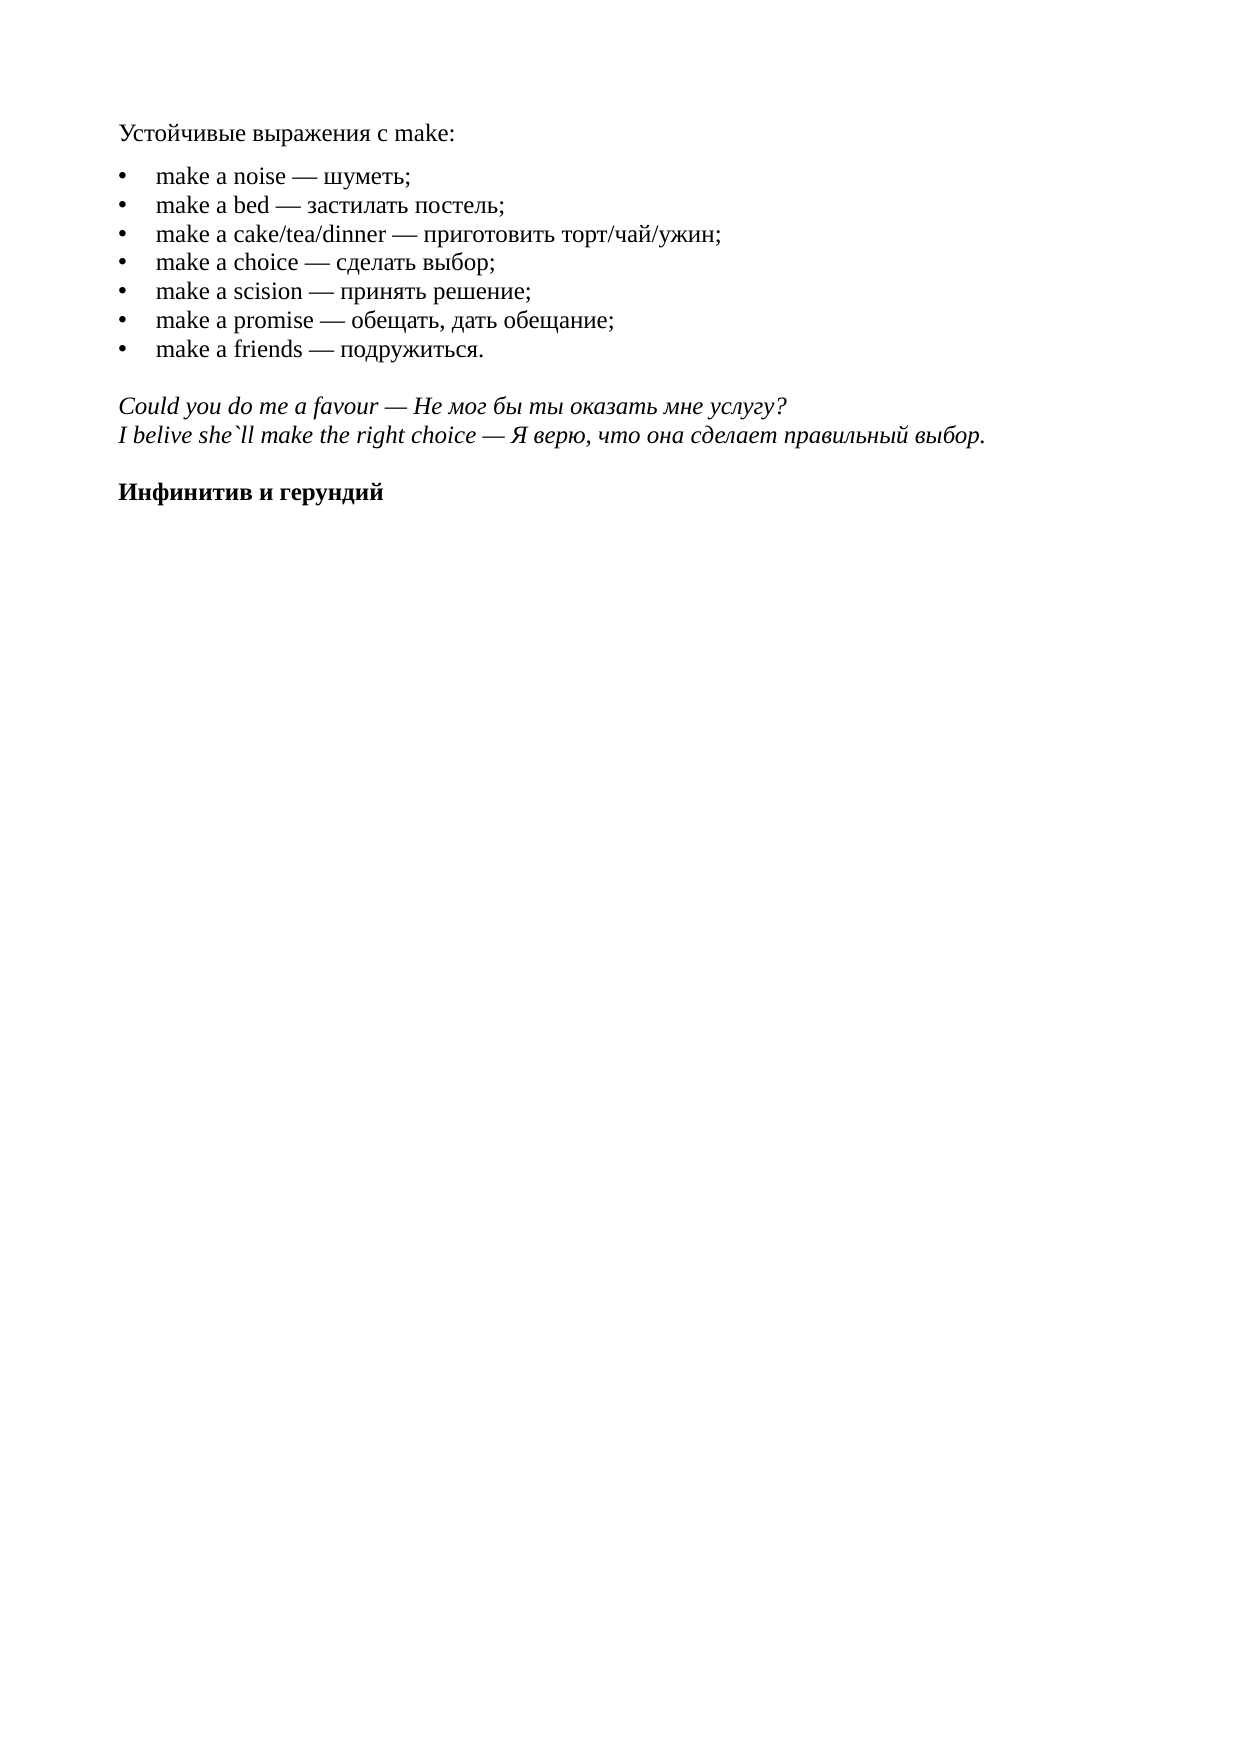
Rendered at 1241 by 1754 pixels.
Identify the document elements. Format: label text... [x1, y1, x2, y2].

list make a noise — шуметь; [118, 161, 1122, 190]
list make a choice — сделать выбор; [118, 247, 1122, 276]
list make a bed — застилать постель; [118, 190, 1122, 219]
list make a friends — подружиться. [118, 334, 1122, 362]
list make a scision — принять решение; [118, 276, 1122, 305]
text I belive she`ll make the right choice — Я верю, что она сделает правильный выбор. [118, 420, 1122, 449]
text Could you do me a favour — Не мог бы ты оказать мне услугу? [118, 391, 1122, 420]
list make a promise — обещать, дать обещание; [118, 305, 1122, 334]
text Устойчивые выражения с make: [118, 118, 1122, 147]
list make a cake/tea/dinner — приготовить торт/чай/ужин; [118, 219, 1122, 247]
text Инфинитив и герундий [118, 477, 1122, 506]
